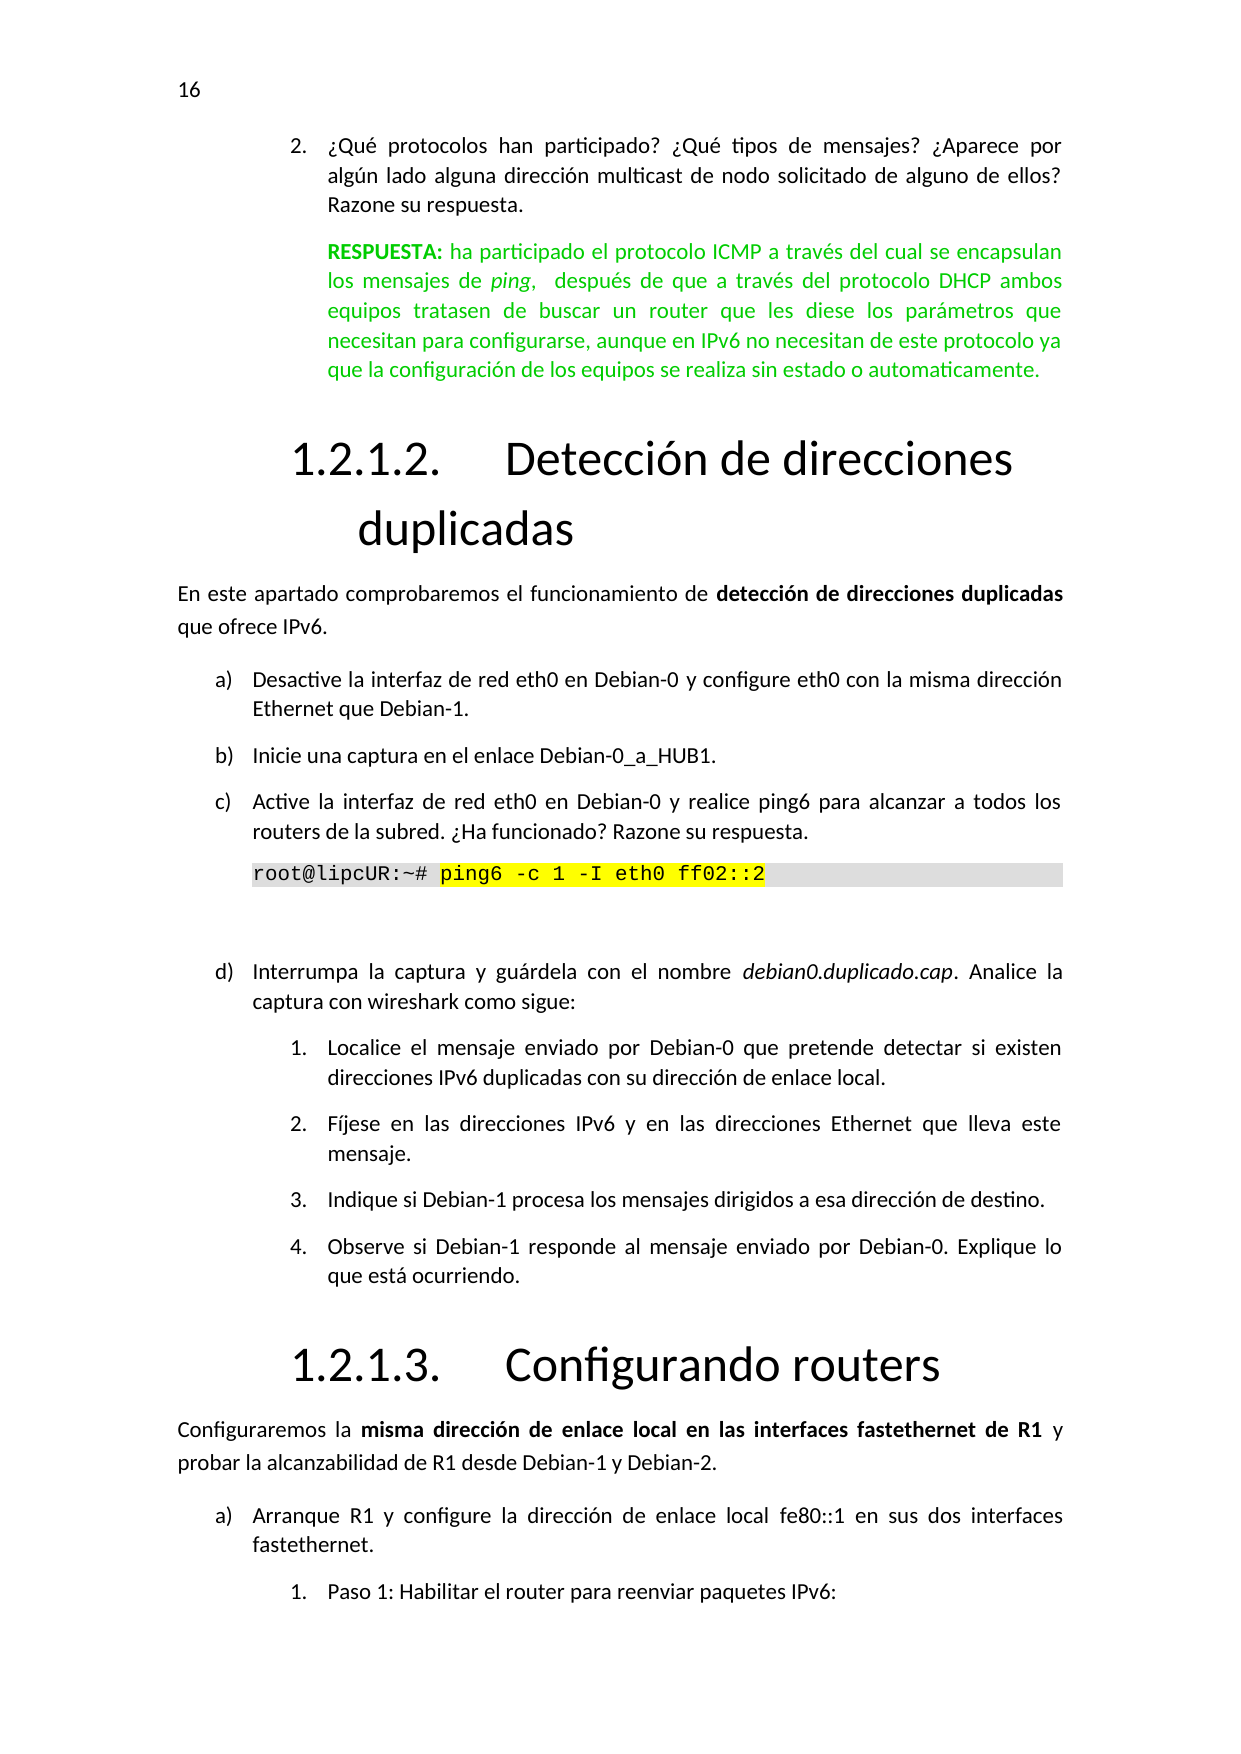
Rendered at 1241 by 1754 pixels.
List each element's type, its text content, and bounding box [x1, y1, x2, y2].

list RESPUESTA: ha participado el protocolo ICMP a través del cual se encapsulan los mensajes de ping, después de que a través del protocolo DHCP ambos equipos tratasen de buscar un router que les diese los parámetros que necesitan para configurarse, aunque en IPv6 no necesitan de este protocolo ya que la configuración de los equipos se realiza sin estado o automaticamente. [327, 237, 1063, 383]
list Inicie una captura en el enlace Debian-0_a_HUB1. [215, 741, 1063, 769]
list Interrumpa la captura y guárdela con el nombre debian0.duplicado.cap. Analice la captura con wireshark como sigue: [215, 957, 1063, 1015]
list Paso 1: Habilitar el router para reenviar paquetes IPv6: [290, 1577, 1063, 1605]
list Active la interfaz de red eth0 en Debian-0 y realice ping6 para alcanzar a todos los routers de la subred. ¿Ha funcionado? Razone su respuesta. [215, 787, 1063, 845]
list Fíjese en las direcciones IPv6 y en las direcciones Ethernet que lleva este mensaje. [290, 1109, 1063, 1167]
list ¿Qué protocolos han participado? ¿Qué tipos de mensajes? ¿Aparece por algún lado alguna dirección multicast de nodo solicitado de alguno de ellos? Razone su respuesta. [290, 131, 1063, 218]
text Configuraremos la misma dirección de enlace local en las interfaces fastethernet de R1 y probar la alcanzabilidad de R1 desde Debian-1 y Debian-2. [177, 1416, 1063, 1476]
subtitle Detección de direcciones duplicadas [290, 427, 1063, 558]
subtitle Configurando routers [290, 1333, 1063, 1394]
list Localice el mensaje enviado por Debian-0 que pretende detectar si existen direcciones IPv6 duplicadas con su dirección de enlace local. [290, 1033, 1063, 1091]
list root@lipcUR:~# ping6 -c 1 -I eth0 ff02::2 [252, 863, 1063, 887]
list Observe si Debian-1 responde al mensaje enviado por Debian-0. Explique lo que está ocurriendo. [290, 1232, 1063, 1290]
list Desactive la interfaz de red eth0 en Debian-0 y configure eth0 con la misma dirección Ethernet que Debian-1. [215, 665, 1063, 722]
list Arranque R1 y configure la dirección de enlace local fe80::1 en sus dos interfaces fastethernet. [215, 1501, 1063, 1558]
text En este apartado comprobaremos el funcionamiento de detección de direcciones duplicadas que ofrece IPv6. [177, 579, 1063, 640]
list Indique si Debian-1 procesa los mensajes dirigidos a esa dirección de destino. [290, 1186, 1063, 1214]
